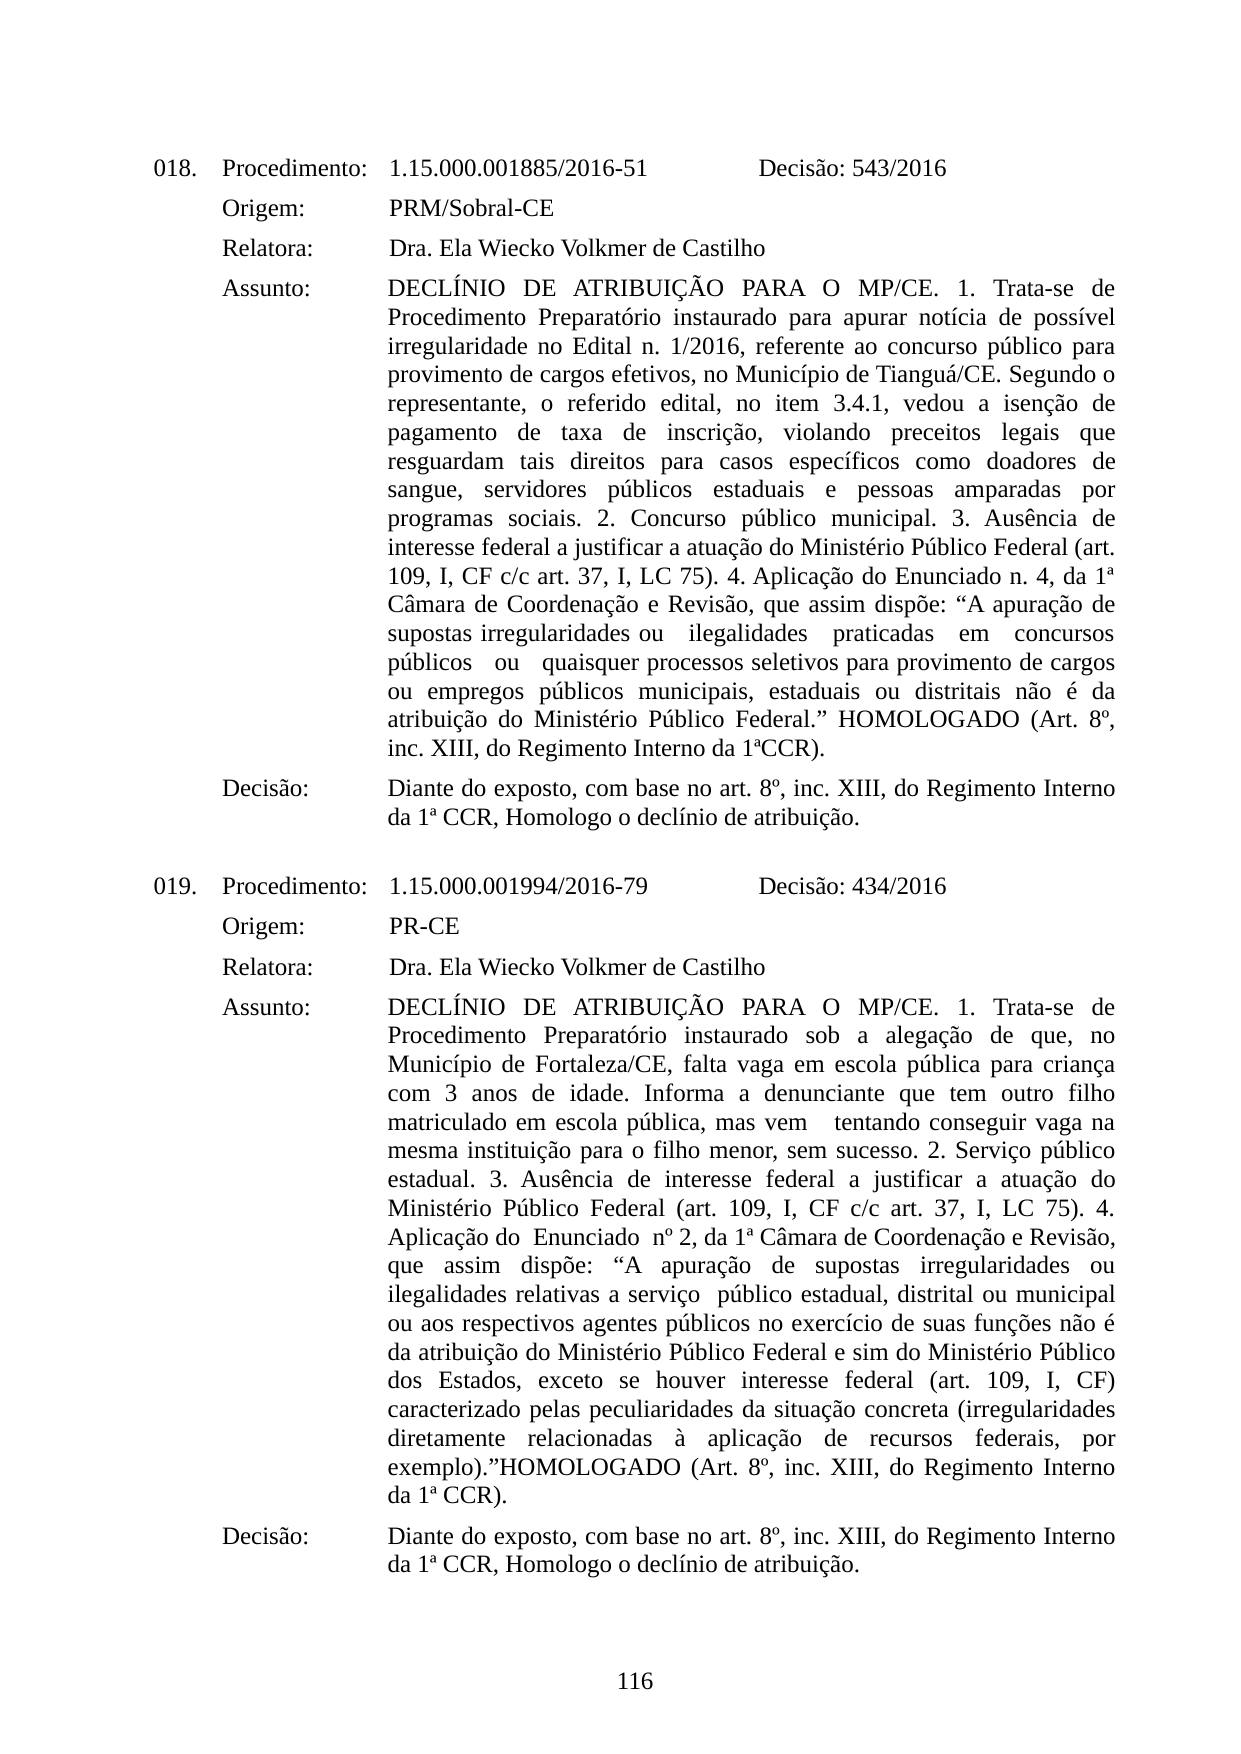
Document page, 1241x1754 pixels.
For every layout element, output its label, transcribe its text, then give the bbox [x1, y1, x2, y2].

table_cell [148, 227, 216, 267]
table_cell Origem: [216, 906, 383, 946]
table_header 1.15.000.001885/2016-51 [383, 147, 752, 187]
table_cell Origem: [216, 187, 383, 227]
table_header Procedimento: [216, 865, 383, 906]
table_header Diante do exposto, com base no art. 8º, inc. XIII, do Regimento Interno da 1ª CCR, Homologo o declínio de atribuição. [383, 768, 1122, 837]
table_header Decisão: 434/2016 [753, 865, 1122, 906]
table_cell DECLÍNIO DE ATRIBUIÇÃO PARA O MP/CE. 1. Trata-se de Procedimento Preparatório instaurado para apurar notícia de possível irregularidade no Edital n. 1/2016, referente ao concurso público para provimento de cargos efetivos, no Município de Tianguá/CE. Segundo o representante, o referido edital, no item 3.4.1, vedou a isenção de pagamento de taxa de inscrição, violando preceitos legais que resguardam tais direitos para casos específicos como doadores de sangue, servidores públicos estaduais e pessoas amparadas por programas sociais. 2. Concurso público municipal. 3. Ausência de interesse federal a justificar a atuação do Ministério Público Federal (art. 109, I, CF c/c art. 37, I, LC 75). 4. Aplicação do Enunciado n. 4, da 1ª Câmara de Coordenação e Revisão, que assim dispõe: “A apuração de supostas irregularidades ou ilegalidades praticadas em concursos públicos ou quaisquer processos seletivos para provimento de cargos ou empregos públicos municipais, estaduais ou distritais não é da atribuição do Ministério Público Federal.” HOMOLOGADO (Art. 8º, inc. XIII, do Regimento Interno da 1ªCCR). [383, 268, 1122, 768]
table_cell Dra. Ela Wiecko Volkmer de Castilho [383, 946, 1122, 986]
table_cell PR-CE [383, 906, 1122, 946]
table_cell Relatora: [216, 946, 383, 986]
table_header Decisão: [216, 1515, 383, 1584]
table_header Decisão: 543/2016 [753, 147, 1122, 187]
table_cell [148, 268, 216, 768]
table_header [148, 1515, 216, 1584]
table_header 1.15.000.001994/2016-79 [383, 865, 752, 906]
table_cell [148, 187, 216, 227]
table_cell Assunto: [216, 986, 383, 1515]
table_header Diante do exposto, com base no art. 8º, inc. XIII, do Regimento Interno da 1ª CCR, Homologo o declínio de atribuição. [383, 1515, 1122, 1584]
table_cell PRM/Sobral-CE [383, 187, 1122, 227]
table_cell [148, 906, 216, 946]
table_header [148, 768, 216, 837]
table_cell DECLÍNIO DE ATRIBUIÇÃO PARA O MP/CE. 1. Trata-se de Procedimento Preparatório instaurado sob a alegação de que, no Município de Fortaleza/CE, falta vaga em escola pública para criança com 3 anos de idade. Informa a denunciante que tem outro filho matriculado em escola pública, mas vem tentando conseguir vaga na mesma instituição para o filho menor, sem sucesso. 2. Serviço público estadual. 3. Ausência de interesse federal a justificar a atuação do Ministério Público Federal (art. 109, I, CF c/c art. 37, I, LC 75). 4. Aplicação do Enunciado nº 2, da 1ª Câmara de Coordenação e Revisão, que assim dispõe: “A apuração de supostas irregularidades ou ilegalidades relativas a serviço público estadual, distrital ou municipal ou aos respectivos agentes públicos no exercício de suas funções não é da atribuição do Ministério Público Federal e sim do Ministério Público dos Estados, exceto se houver interesse federal (art. 109, I, CF) caracterizado pelas peculiaridades da situação concreta (irregularidades diretamente relacionadas à aplicação de recursos federais, por exemplo).”HOMOLOGADO (Art. 8º, inc. XIII, do Regimento Interno da 1ª CCR). [383, 986, 1122, 1515]
table_cell Dra. Ela Wiecko Volkmer de Castilho [383, 227, 1122, 267]
table_cell [148, 946, 216, 986]
table_header Procedimento: [216, 147, 383, 187]
table_cell [148, 986, 216, 1515]
table_header Decisão: [216, 768, 383, 837]
table_header 019. [148, 865, 216, 906]
table_cell Assunto: [216, 268, 383, 768]
table_cell Relatora: [216, 227, 383, 267]
table_header 018. [148, 147, 216, 187]
